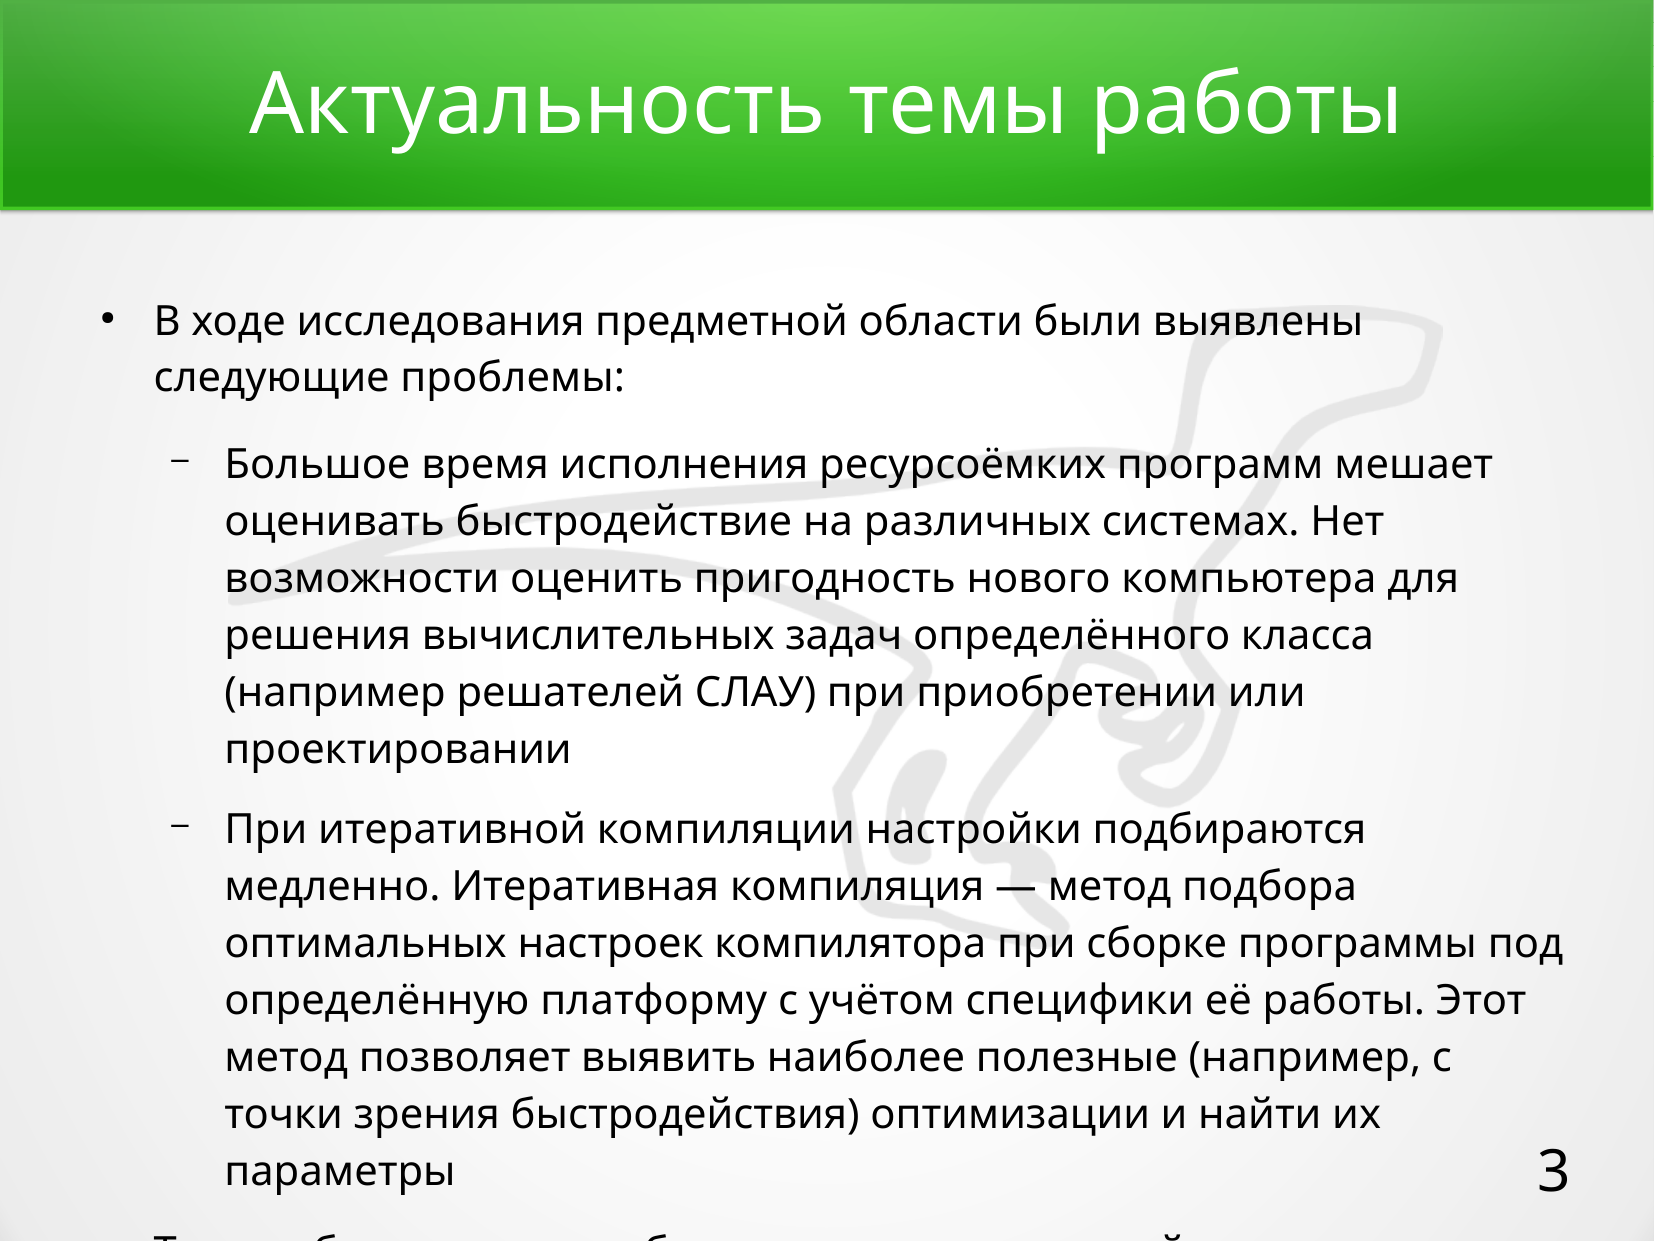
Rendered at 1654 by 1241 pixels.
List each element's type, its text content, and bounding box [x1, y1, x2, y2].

title Актуальность темы работы [82, 0, 1571, 204]
list В ходе исследования предметной области были выявлены следующие проблемы: Большое время исполнения ресурсоёмких программ мешает оценивать быстродействие на различных системах. Нет возможности оценить пригодность нового компьютера для решения вычислительных задач определённого класса (например решателей СЛАУ) при приобретении или проектировании При итеративной компиляции настройки подбираются медленно. Итеративная компиляция — метод подбора оптимальных настроек компилятора при сборке программы под определённую платформу с учётом специфики её работы. Этот метод позволяет выявить наиболее полезные (например, с точки зрения быстродействия) оптимизации и найти их параметры Таким образом, тема работы является актуальной и достижение поставленной цели востребовано [82, 290, 1571, 1141]
